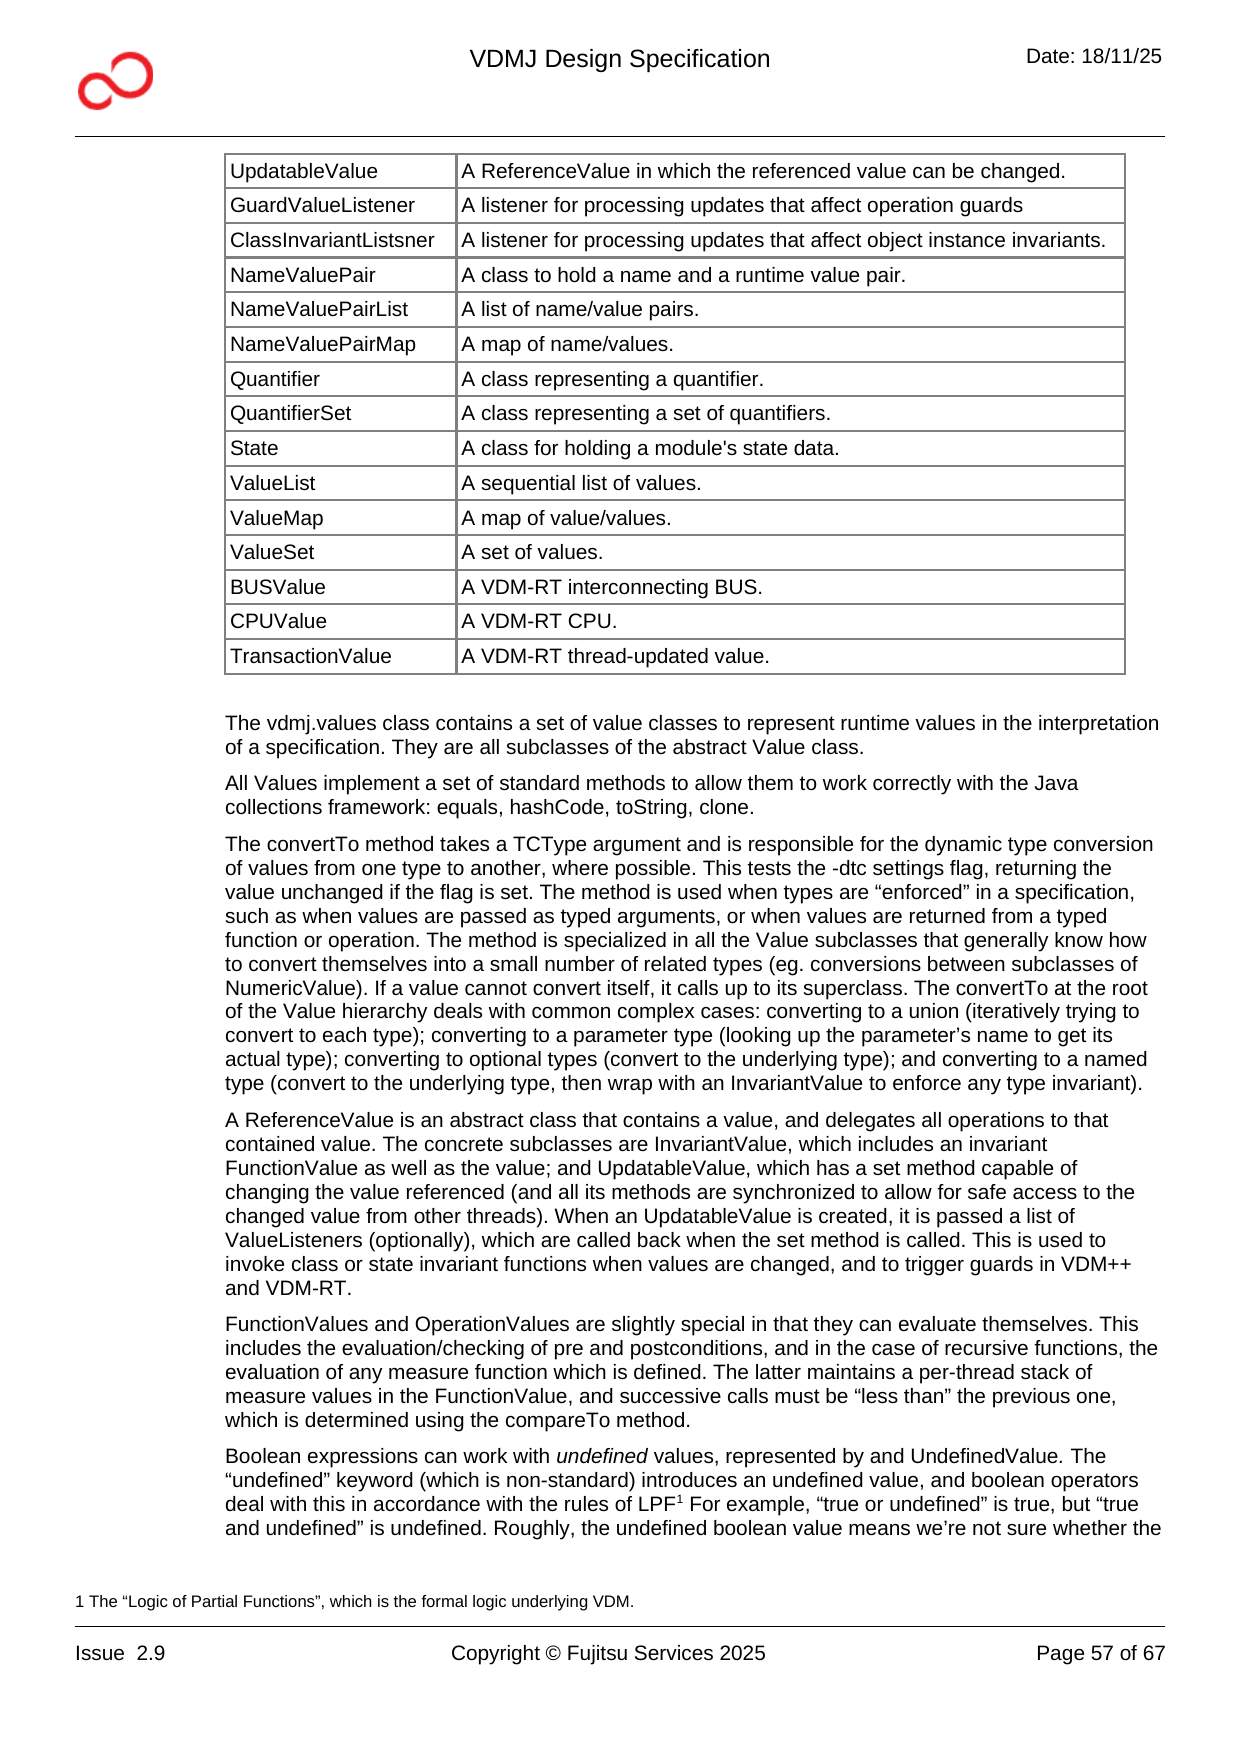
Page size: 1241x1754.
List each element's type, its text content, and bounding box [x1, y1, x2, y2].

text The “Logic of Partial Functions”, which is the formal logic underlying VDM. [75, 1592, 1165, 1611]
table_cell A class representing a set of quantifiers. [458, 397, 1124, 430]
table_cell A listener for processing updates that affect operation guards [458, 189, 1124, 222]
table_cell A class representing a quantifier. [458, 363, 1124, 395]
table_cell ValueSet [226, 536, 455, 569]
table_cell A ReferenceValue in which the referenced value can be changed. [458, 155, 1124, 187]
table_cell CPUValue [226, 605, 455, 638]
table_cell A listener for processing updates that affect object instance invariants. [458, 224, 1124, 256]
table_cell NameValuePair [226, 259, 455, 291]
table_cell A map of name/values. [458, 328, 1124, 361]
text The convertTo method takes a TCType argument and is responsible for the dynamic type conversion of values from one type to another, where possible. This tests the -dtc settings flag, returning the value unchanged if the flag is set. The method is used when types are “enforced” in a specification, such as when values are passed as typed arguments, or when values are returned from a typed function or operation. The method is specialized in all the Value subclasses that generally know how to convert themselves into a small number of related types (eg. conversions between subclasses of NumericValue). If a value cannot convert itself, it calls up to its superclass. The convertTo at the root of the Value hierarchy deals with common complex cases: converting to a union (iteratively trying to convert to each type); converting to a parameter type (looking up the parameter’s name to get its actual type); converting to optional types (convert to the underlying type); and converting to a named type (convert to the underlying type, then wrap with an InvariantValue to enforce any type invariant). [225, 832, 1165, 1096]
table_cell NameValuePairMap [226, 328, 455, 361]
table_cell A set of values. [458, 536, 1124, 569]
table_cell A map of value/values. [458, 501, 1124, 534]
table_cell A class for holding a module's state data. [458, 432, 1124, 464]
table_cell GuardValueListener [226, 189, 455, 222]
text Boolean expressions can work with undefined values, represented by and UndefinedValue. The “undefined” keyword (which is non-standard) introduces an undefined value, and boolean operators deal with this in accordance with the rules of LPF For example, “true or undefined” is true, but “true and undefined” is undefined. Roughly, the undefined boolean value means we’re not sure whether the [225, 1444, 1165, 1540]
table_cell ValueMap [226, 501, 455, 534]
text All Values implement a set of standard methods to allow them to work correctly with the Java collections framework: equals, hashCode, toString, clone. [225, 772, 1165, 819]
table_cell State [226, 432, 455, 464]
text The vdmj.values class contains a set of value classes to represent runtime values in the interpretation of a specification. They are all subclasses of the abstract Value class. [225, 711, 1165, 759]
table_cell UpdatableValue [226, 155, 455, 187]
text A ReferenceValue is an abstract class that contains a value, and delegates all operations to that contained value. The concrete subclasses are InvariantValue, which includes an invariant FunctionValue as well as the value; and UpdatableValue, which has a set method capable of changing the value referenced (and all its methods are synchronized to allow for safe access to the changed value from other threads). When an UpdatableValue is created, it is passed a list of ValueListeners (optionally), which are called back when the set method is called. This is used to invoke class or state invariant functions when values are changed, and to trigger guards in VDM++ and VDM-RT. [225, 1108, 1165, 1300]
table_cell ClassInvariantListsner [226, 224, 455, 256]
table_cell A class to hold a name and a runtime value pair. [458, 259, 1124, 291]
table_cell ValueList [226, 467, 455, 499]
picture [78, 44, 153, 120]
table_cell A sequential list of values. [458, 467, 1124, 499]
table_cell A list of name/value pairs. [458, 293, 1124, 326]
table_cell TransactionValue [226, 640, 455, 673]
table_cell A VDM-RT CPU. [458, 605, 1124, 638]
table_cell QuantifierSet [226, 397, 455, 430]
table_cell BUSValue [226, 571, 455, 603]
table_cell A VDM-RT interconnecting BUS. [458, 571, 1124, 603]
text FunctionValues and OperationValues are slightly special in that they can evaluate themselves. This includes the evaluation/checking of pre and postconditions, and in the case of recursive functions, the evaluation of any measure function which is defined. The latter maintains a per-thread stack of measure values in the FunctionValue, and successive calls must be “less than” the previous one, which is determined using the compareTo method. [225, 1312, 1165, 1432]
table_cell A VDM-RT thread-updated value. [458, 640, 1124, 673]
table_cell Quantifier [226, 363, 455, 395]
table_cell NameValuePairList [226, 293, 455, 326]
